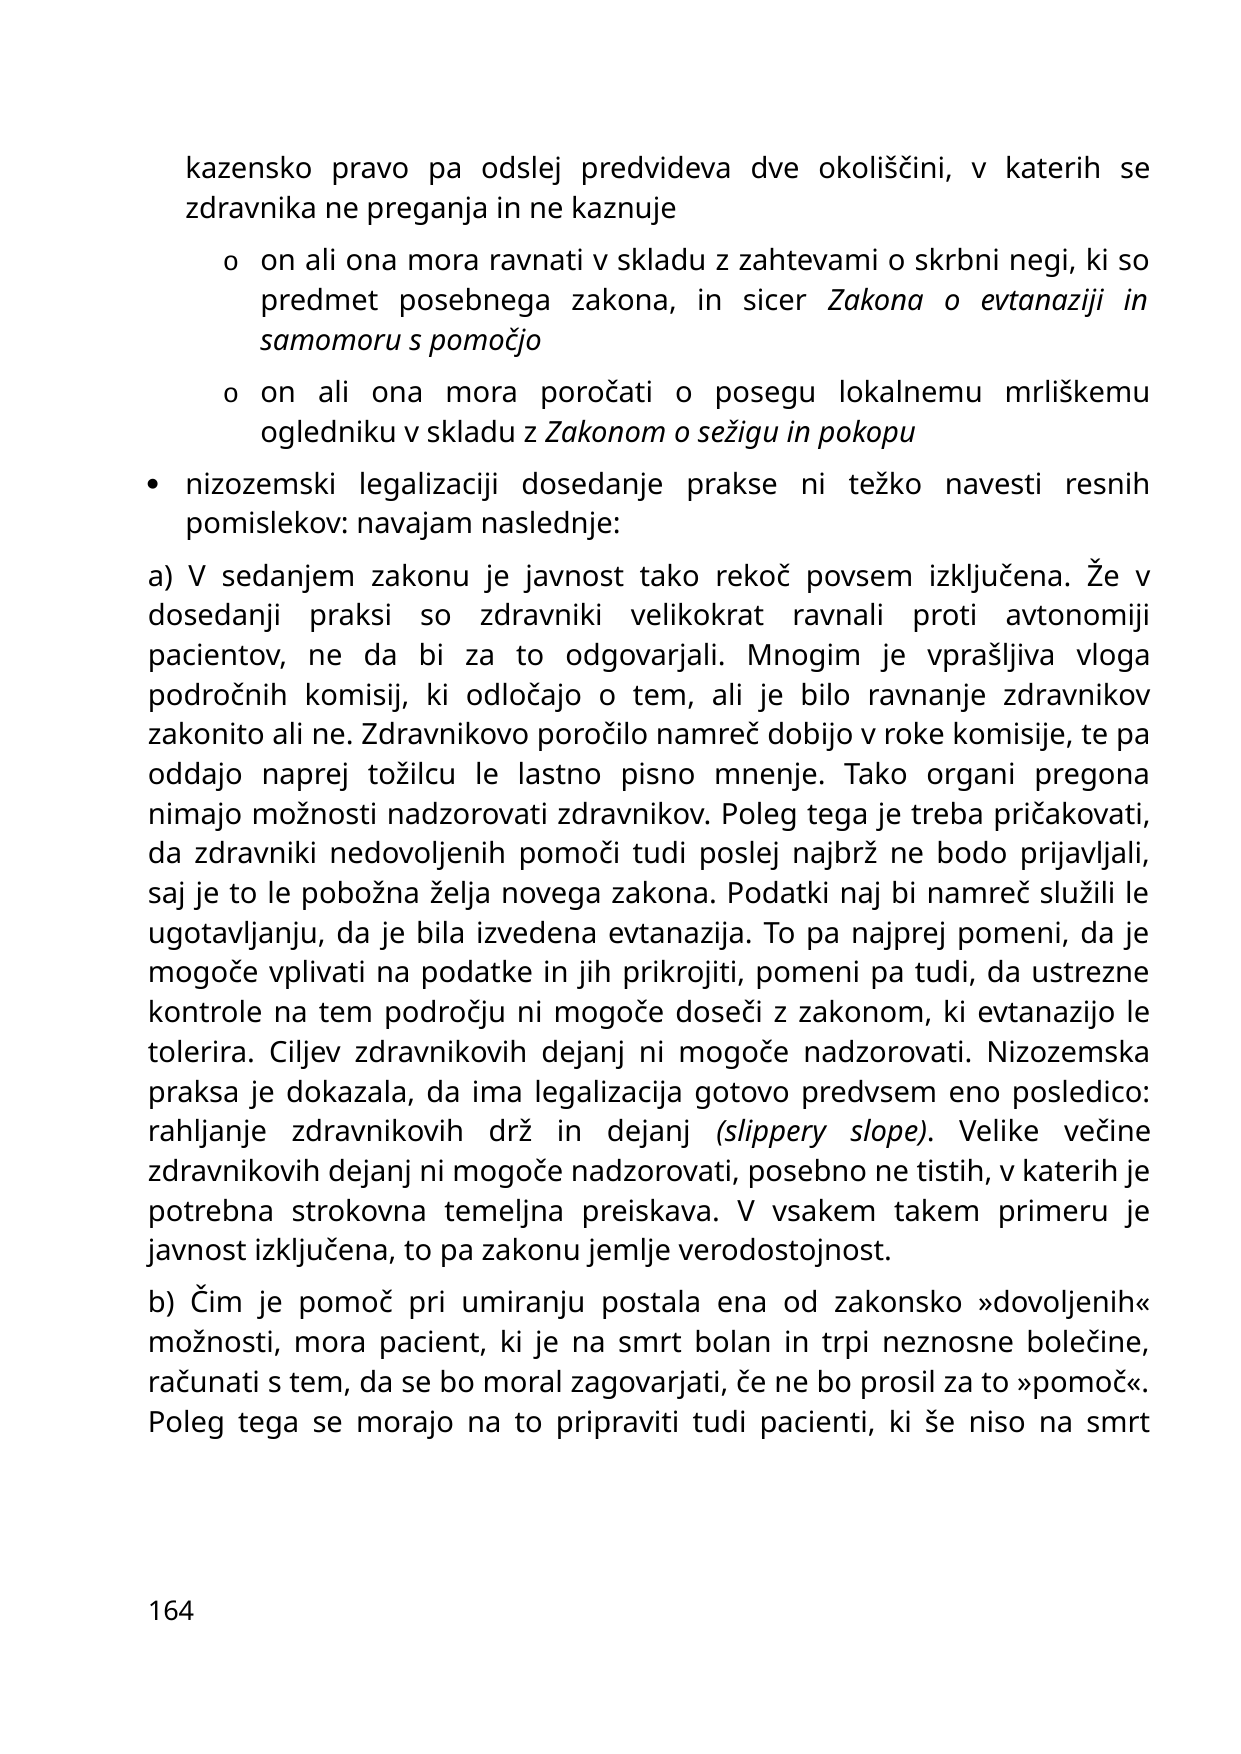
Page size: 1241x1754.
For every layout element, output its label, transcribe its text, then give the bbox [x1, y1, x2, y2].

list on ali ona mora ravnati v skladu z zahtevami o skrbni negi, ki so predmet posebnega zakona, in sicer Zakona o evtanaziji in samomoru s pomočjo [223, 239, 1152, 359]
list nizozemski legalizaciji dosedanje prakse ni težko navesti resnih pomislekov: navajam naslednje: [148, 463, 1152, 542]
text a) V sedanjem zakonu je javnost tako rekoč povsem izključena. Že v dosedanji praksi so zdravniki velikokrat ravnali proti avtonomiji pacientov, ne da bi za to odgovarjali. Mnogim je vprašljiva vloga področnih komisij, ki odločajo o tem, ali je bilo ravnanje zdravnikov zakonito ali ne. Zdravnikovo poročilo namreč dobijo v roke komisije, te pa oddajo naprej tožilcu le lastno pisno mnenje. Tako organi pregona nimajo možnosti nadzorovati zdravnikov. Poleg tega je treba pričakovati, da zdravniki nedovoljenih pomoči tudi poslej najbrž ne bodo prijavljali, saj je to le pobožna želja novega zakona. Podatki naj bi namreč služili le ugotavljanju, da je bila izvedena evtanazija. To pa najprej pomeni, da je mogoče vplivati na podatke in jih prikrojiti, pomeni pa tudi, da ustrezne kontrole na tem področju ni mogoče doseči z zakonom, ki evtanazijo le tolerira. Ciljev zdravnikovih dejanj ni mogoče nadzorovati. Nizozemska praksa je dokazala, da ima legalizacija gotovo predvsem eno posledico: rahljanje zdravnikovih drž in dejanj (slippery slope). Velike večine zdravnikovih dejanj ni mogoče nadzorovati, posebno ne tistih, v katerih je potrebna strokovna temeljna preiskava. V vsakem takem primeru je javnost izključena, to pa zakonu jemlje verodostojnost. [148, 555, 1152, 1269]
text b) Čim je pomoč pri umiranju postala ena od zakonsko »dovoljenih« možnosti, mora pacient, ki je na smrt bolan in trpi neznosne bolečine, računati s tem, da se bo moral zagovarjati, če ne bo prosil za to »pomoč«. Poleg tega se morajo na to pripraviti tudi pacienti, ki še niso na smrt [148, 1282, 1152, 1441]
list kazensko pravo pa odslej predvideva dve okoliščini, v katerih se zdravnika ne preganja in ne kaznuje [148, 148, 1152, 227]
list on ali ona mora poročati o posegu lokalnemu mrliškemu ogledniku v skladu z Zakonom o sežigu in pokopu [223, 371, 1152, 451]
